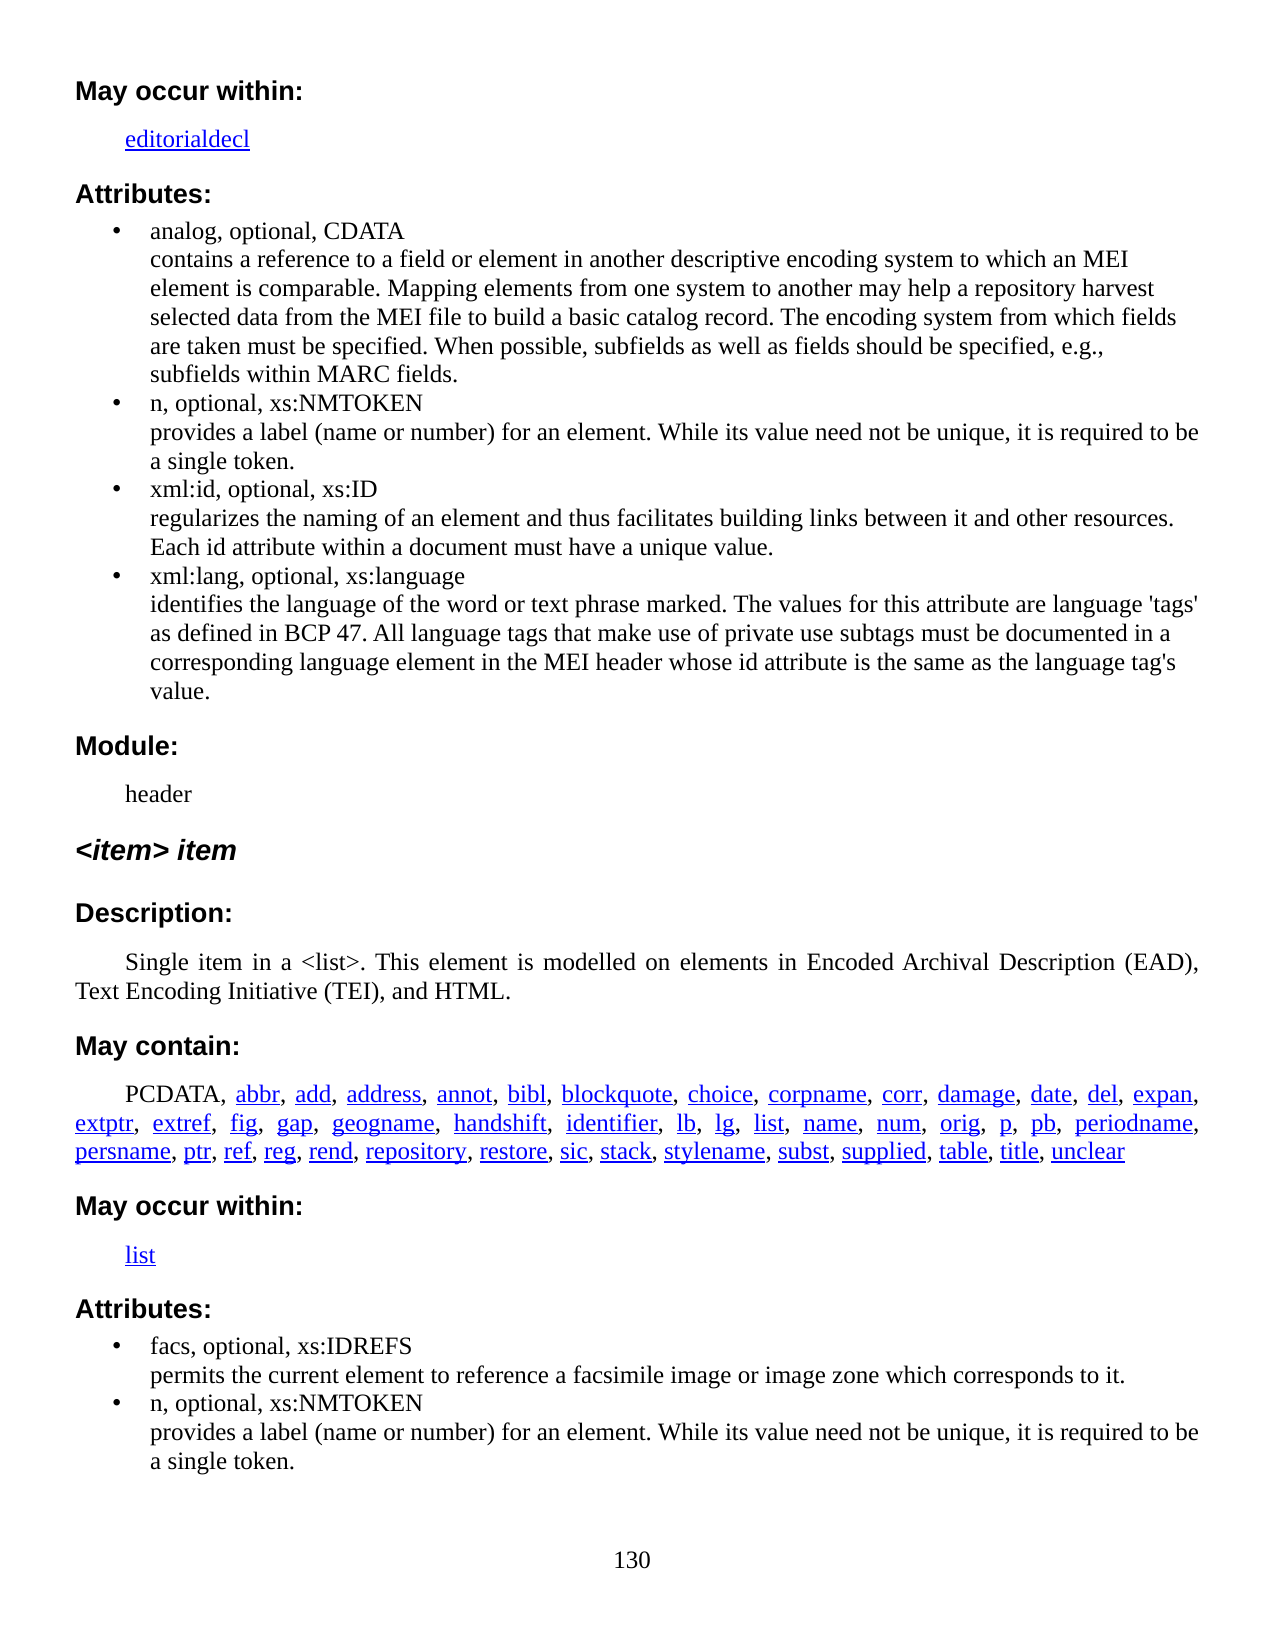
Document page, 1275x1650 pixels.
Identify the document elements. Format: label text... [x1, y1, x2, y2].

subtitle May contain: [75, 1029, 1200, 1061]
text editorialdecl [75, 124, 1200, 153]
list analog, optional, CDATA contains a reference to a field or element in another descriptive encoding system to which an MEI element is comparable. Mapping elements from one system to another may help a repository harvest selected data from the MEI file to build a basic catalog record. The encoding system from which fields are taken must be specified. When possible, subfields as well as fields should be specified, e.g., subfields within MARC fields. [112, 216, 1200, 388]
text PCDATA, abbr, add, address, annot, bibl, blockquote, choice, corpname, corr, damage, date, del, expan, extptr, extref, fig, gap, geogname, handshift, identifier, lb, lg, list, name, num, orig, p, pb, periodname, persname, ptr, ref, reg, rend, repository, restore, sic, stack, stylename, subst, supplied, table, title, unclear [75, 1079, 1200, 1165]
subtitle Module: [75, 729, 1200, 761]
list facs, optional, xs:IDREFS permits the current element to reference a facsimile image or image zone which corresponds to it. [112, 1331, 1200, 1388]
subtitle Attributes: [75, 1293, 1200, 1325]
list n, optional, xs:NMTOKEN provides a label (name or number) for an element. While its value need not be unique, it is required to be a single token. [112, 388, 1200, 474]
subtitle Description: [75, 897, 1200, 929]
subtitle May occur within: [75, 75, 1200, 106]
text header [75, 779, 1200, 808]
subtitle May occur within: [75, 1190, 1200, 1221]
list n, optional, xs:NMTOKEN provides a label (name or number) for an element. While its value need not be unique, it is required to be a single token. [112, 1388, 1200, 1475]
subtitle <item> item [75, 833, 1200, 866]
text list [75, 1240, 1200, 1268]
list xml:id, optional, xs:ID regularizes the naming of an element and thus facilitates building links between it and other resources. Each id attribute within a document must have a unique value. [112, 474, 1200, 561]
subtitle Attributes: [75, 178, 1200, 209]
list xml:lang, optional, xs:language identifies the language of the word or text phrase marked. The values for this attribute are language 'tags' as defined in BCP 47. All language tags that make use of private use subtags must be documented in a corresponding language element in the MEI header whose id attribute is the same as the language tag's value. [112, 561, 1200, 704]
text Single item in a <list>. This element is modelled on elements in Encoded Archival Description (EAD), Text Encoding Initiative (TEI), and HTML. [75, 947, 1200, 1004]
